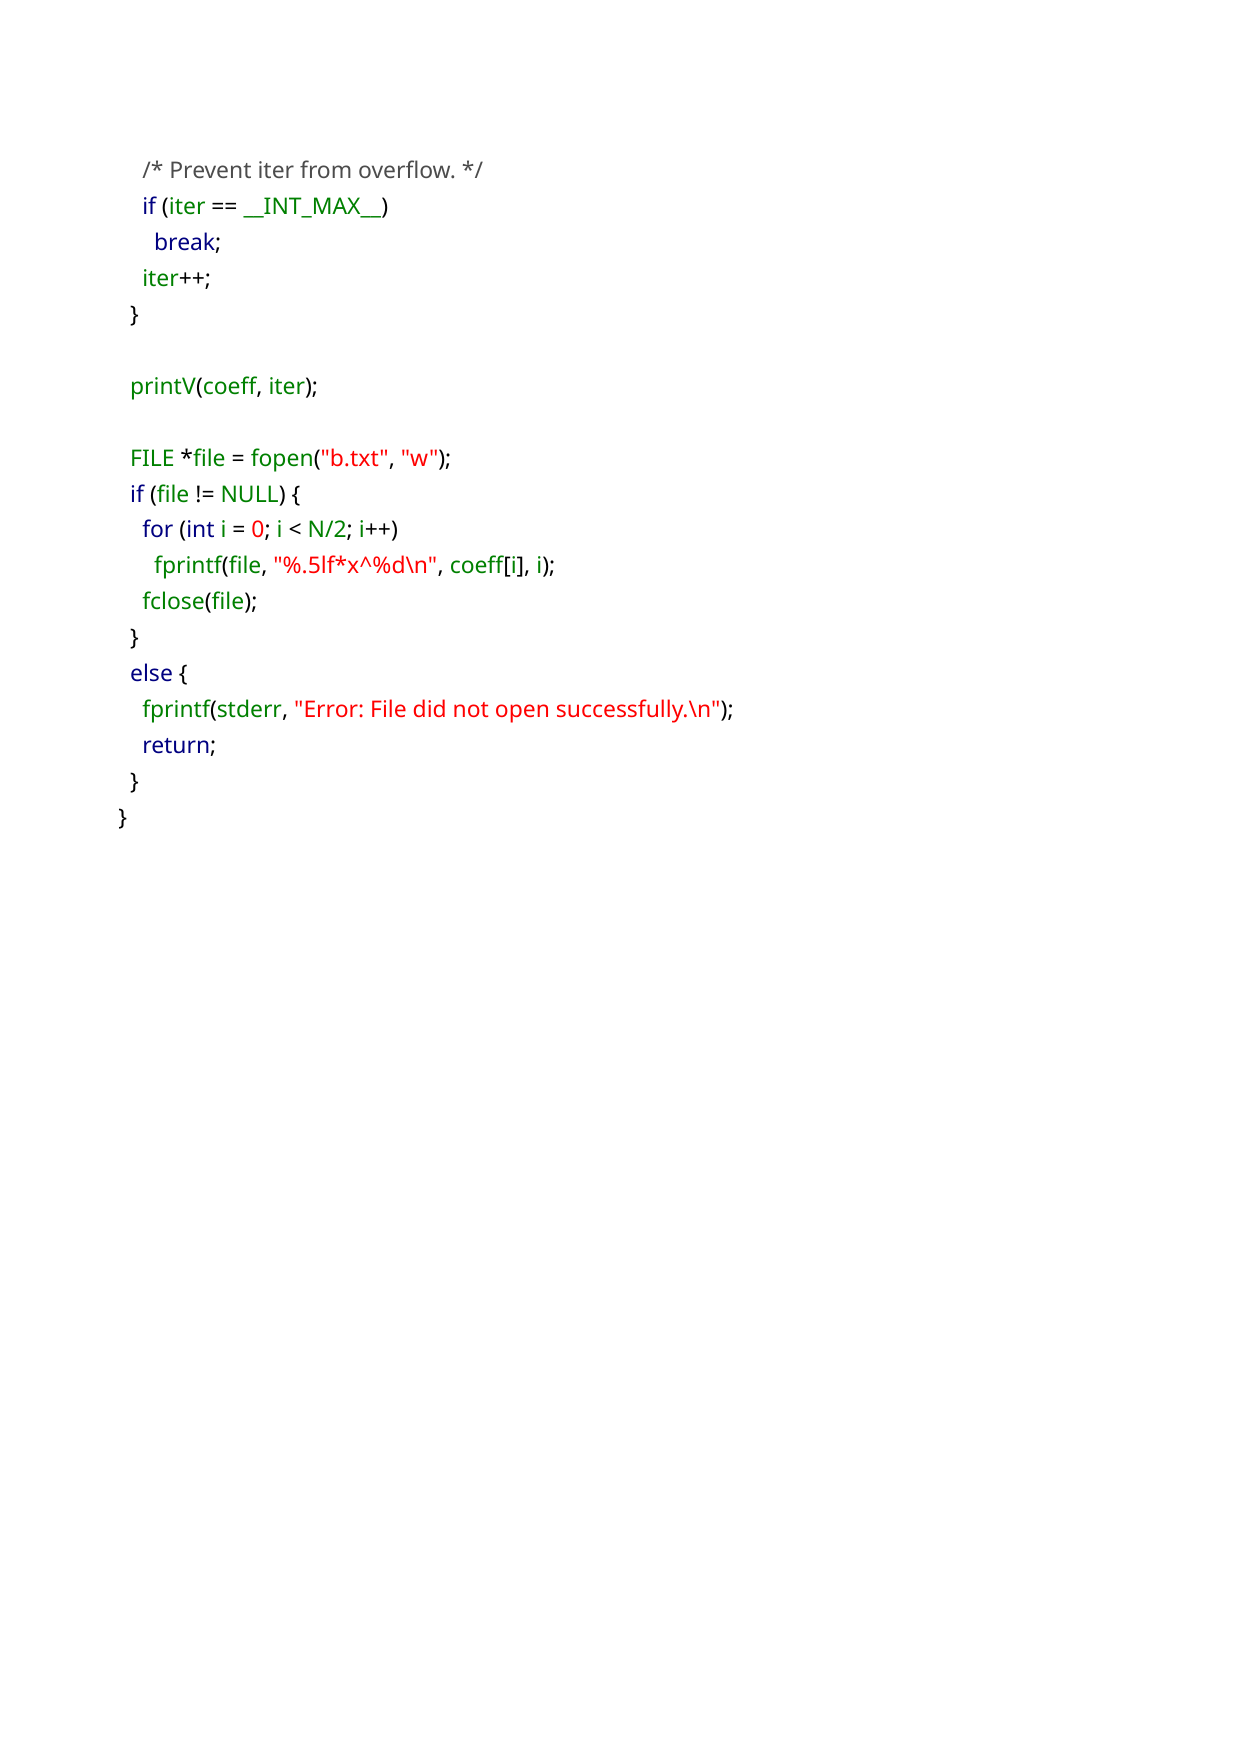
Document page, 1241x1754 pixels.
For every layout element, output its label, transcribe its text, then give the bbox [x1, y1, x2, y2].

text /* Prevent iter from overflow. */ [118, 154, 1122, 185]
text printV(coeff, iter); [118, 370, 1122, 401]
text return; [118, 729, 1122, 760]
text } [118, 801, 1122, 832]
text } [118, 765, 1122, 796]
text break; [118, 226, 1122, 257]
text } [118, 621, 1122, 652]
text if (iter == __INT_MAX__) [118, 190, 1122, 221]
text } [118, 298, 1122, 329]
text fprintf(stderr, "Error: File did not open successfully.\n"); [118, 693, 1122, 724]
text for (int i = 0; i < N/2; i++) [118, 513, 1122, 545]
text FILE *file = fopen("b.txt", "w"); [118, 442, 1122, 473]
text iter++; [118, 262, 1122, 293]
text else { [118, 657, 1122, 688]
text if (file != NULL) { [118, 477, 1122, 509]
text fclose(file); [118, 585, 1122, 617]
text fprintf(file, "%.5lf*x^%d\n", coeff[i], i); [118, 549, 1122, 581]
